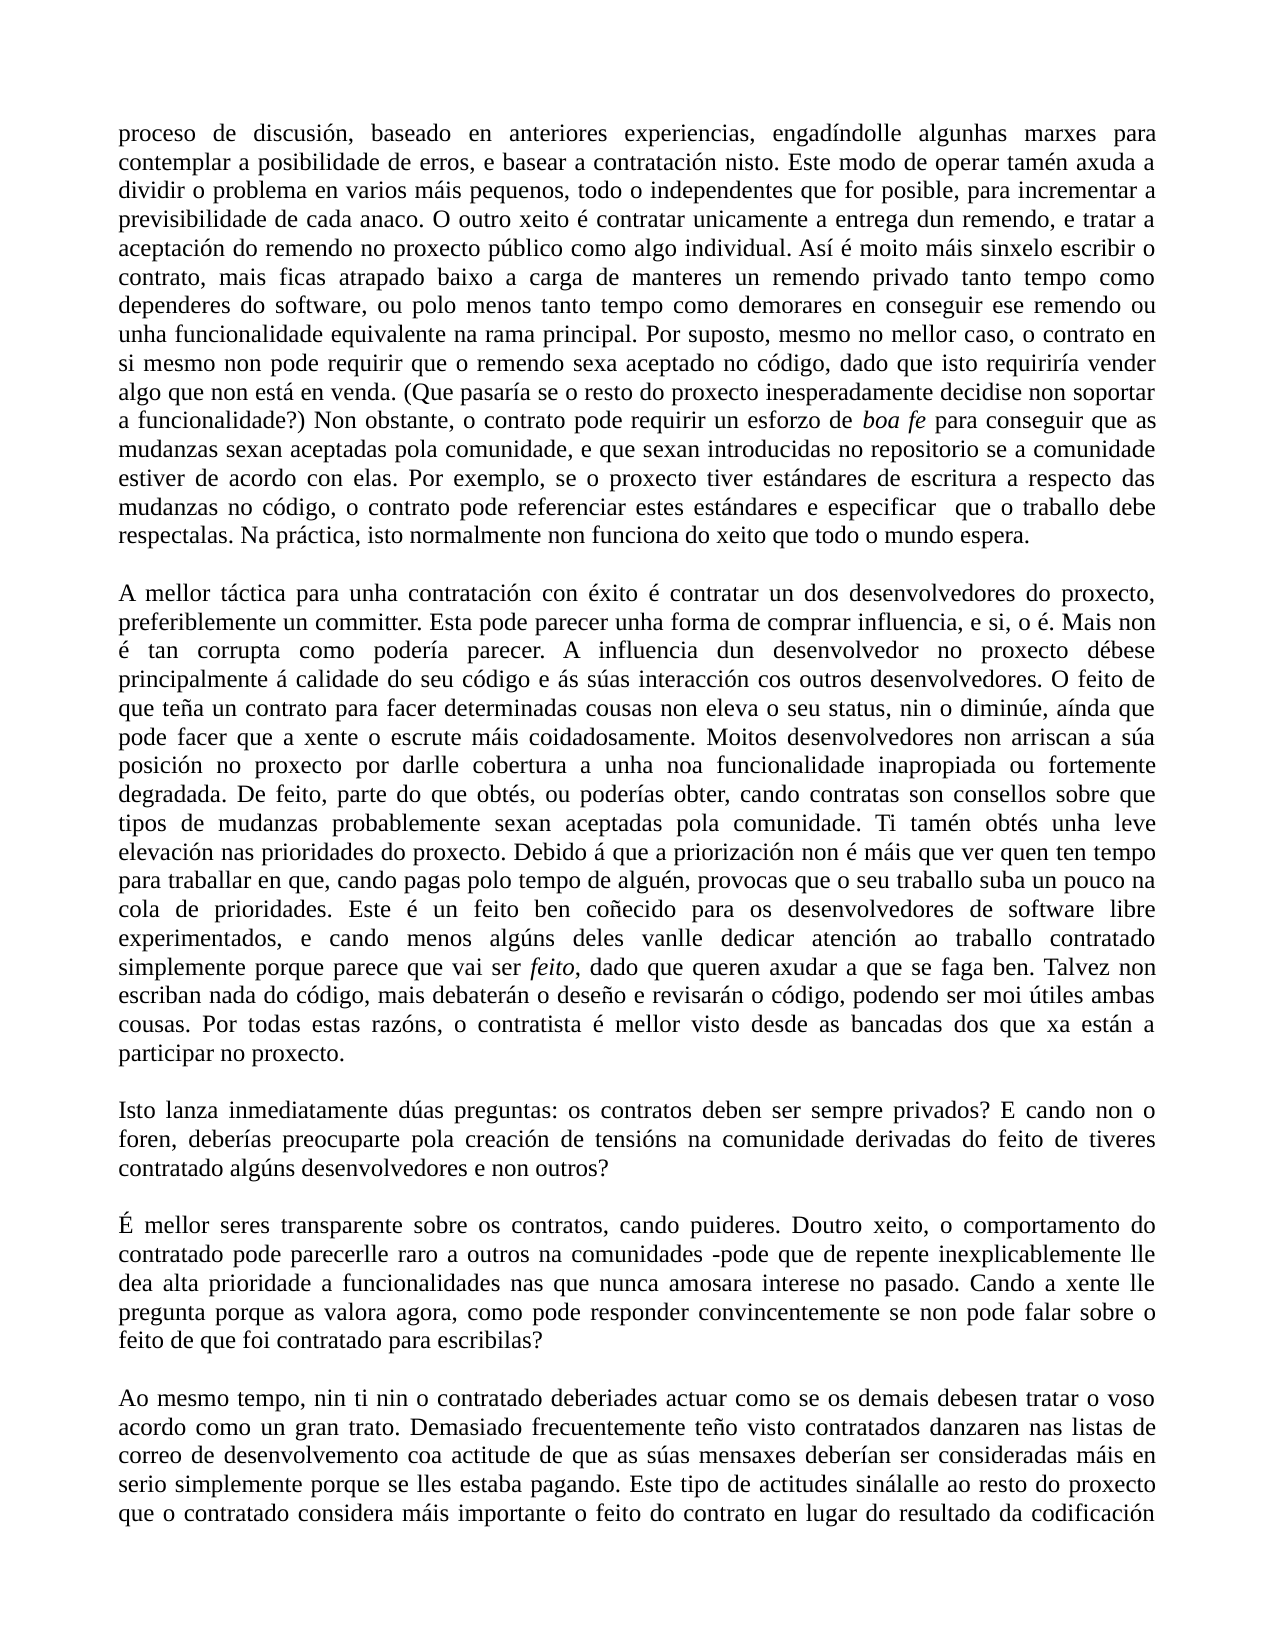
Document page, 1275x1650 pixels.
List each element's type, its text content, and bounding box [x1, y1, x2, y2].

text Isto lanza inmediatamente dúas preguntas: os contratos deben ser sempre privados? E cando non o foren, deberías preocuparte pola creación de tensións na comunidade derivadas do feito de tiveres contratado algúns desenvolvedores e non outros? [118, 1096, 1157, 1182]
text Ao mesmo tempo, nin ti nin o contratado deberiades actuar como se os demais debesen tratar o voso acordo como un gran trato. Demasiado frecuentemente teño visto contratados danzaren nas listas de correo de desenvolvemento coa actitude de que as súas mensaxes deberían ser consideradas máis en serio simplemente porque se lles estaba pagando. Este tipo de actitudes sinálalle ao resto do proxecto que o contratado considera máis importante o feito do contrato en lugar do resultado da codificación [118, 1383, 1157, 1527]
text A mellor táctica para unha contratación con éxito é contratar un dos desenvolvedores do proxecto, preferiblemente un committer. Esta pode parecer unha forma de comprar influencia, e si, o é. Mais non é tan corrupta como podería parecer. A influencia dun desenvolvedor no proxecto débese principalmente á calidade do seu código e ás súas interacción cos outros desenvolvedores. O feito de que teña un contrato para facer determinadas cousas non eleva o seu status, nin o diminúe, aínda que pode facer que a xente o escrute máis coidadosamente. Moitos desenvolvedores non arriscan a súa posición no proxecto por darlle cobertura a unha noa funcionalidade inapropiada ou fortemente degradada. De feito, parte do que obtés, ou poderías obter, cando contratas son consellos sobre que tipos de mudanzas probablemente sexan aceptadas pola comunidade. Ti tamén obtés unha leve elevación nas prioridades do proxecto. Debido á que a priorización non é máis que ver quen ten tempo para traballar en que, cando pagas polo tempo de alguén, provocas que o seu traballo suba un pouco na cola de prioridades. Este é un feito ben coñecido para os desenvolvedores de software libre experimentados, e cando menos algúns deles vanlle dedicar atención ao traballo contratado simplemente porque parece que vai ser feito, dado que queren axudar a que se faga ben. Talvez non escriban nada do código, mais debaterán o deseño e revisarán o código, podendo ser moi útiles ambas cousas. Por todas estas razóns, o contratista é mellor visto desde as bancadas dos que xa están a participar no proxecto. [118, 578, 1157, 1067]
text É mellor seres transparente sobre os contratos, cando puideres. Doutro xeito, o comportamento do contratado pode parecerlle raro a outros na comunidades -pode que de repente inexplicablemente lle dea alta prioridade a funcionalidades nas que nunca amosara interese no pasado. Cando a xente lle pregunta porque as valora agora, como pode responder convincentemente se non pode falar sobre o feito de que foi contratado para escribilas? [118, 1211, 1157, 1354]
text proceso de discusión, baseado en anteriores experiencias, engadíndolle algunhas marxes para contemplar a posibilidade de erros, e basear a contratación nisto. Este modo de operar tamén axuda a dividir o problema en varios máis pequenos, todo o independentes que for posible, para incrementar a previsibilidade de cada anaco. O outro xeito é contratar unicamente a entrega dun remendo, e tratar a aceptación do remendo no proxecto público como algo individual. Así é moito máis sinxelo escribir o contrato, mais ficas atrapado baixo a carga de manteres un remendo privado tanto tempo como dependeres do software, ou polo menos tanto tempo como demorares en conseguir ese remendo ou unha funcionalidade equivalente na rama principal. Por suposto, mesmo no mellor caso, o contrato en si mesmo non pode requirir que o remendo sexa aceptado no código, dado que isto requiriría vender algo que non está en venda. (Que pasaría se o resto do proxecto inesperadamente decidise non soportar a funcionalidade?) Non obstante, o contrato pode requirir un esforzo de boa fe para conseguir que as mudanzas sexan aceptadas pola comunidade, e que sexan introducidas no repositorio se a comunidade estiver de acordo con elas. Por exemplo, se o proxecto tiver estándares de escritura a respecto das mudanzas no código, o contrato pode referenciar estes estándares e especificar que o traballo debe respectalas. Na práctica, isto normalmente non funciona do xeito que todo o mundo espera. [118, 118, 1157, 549]
